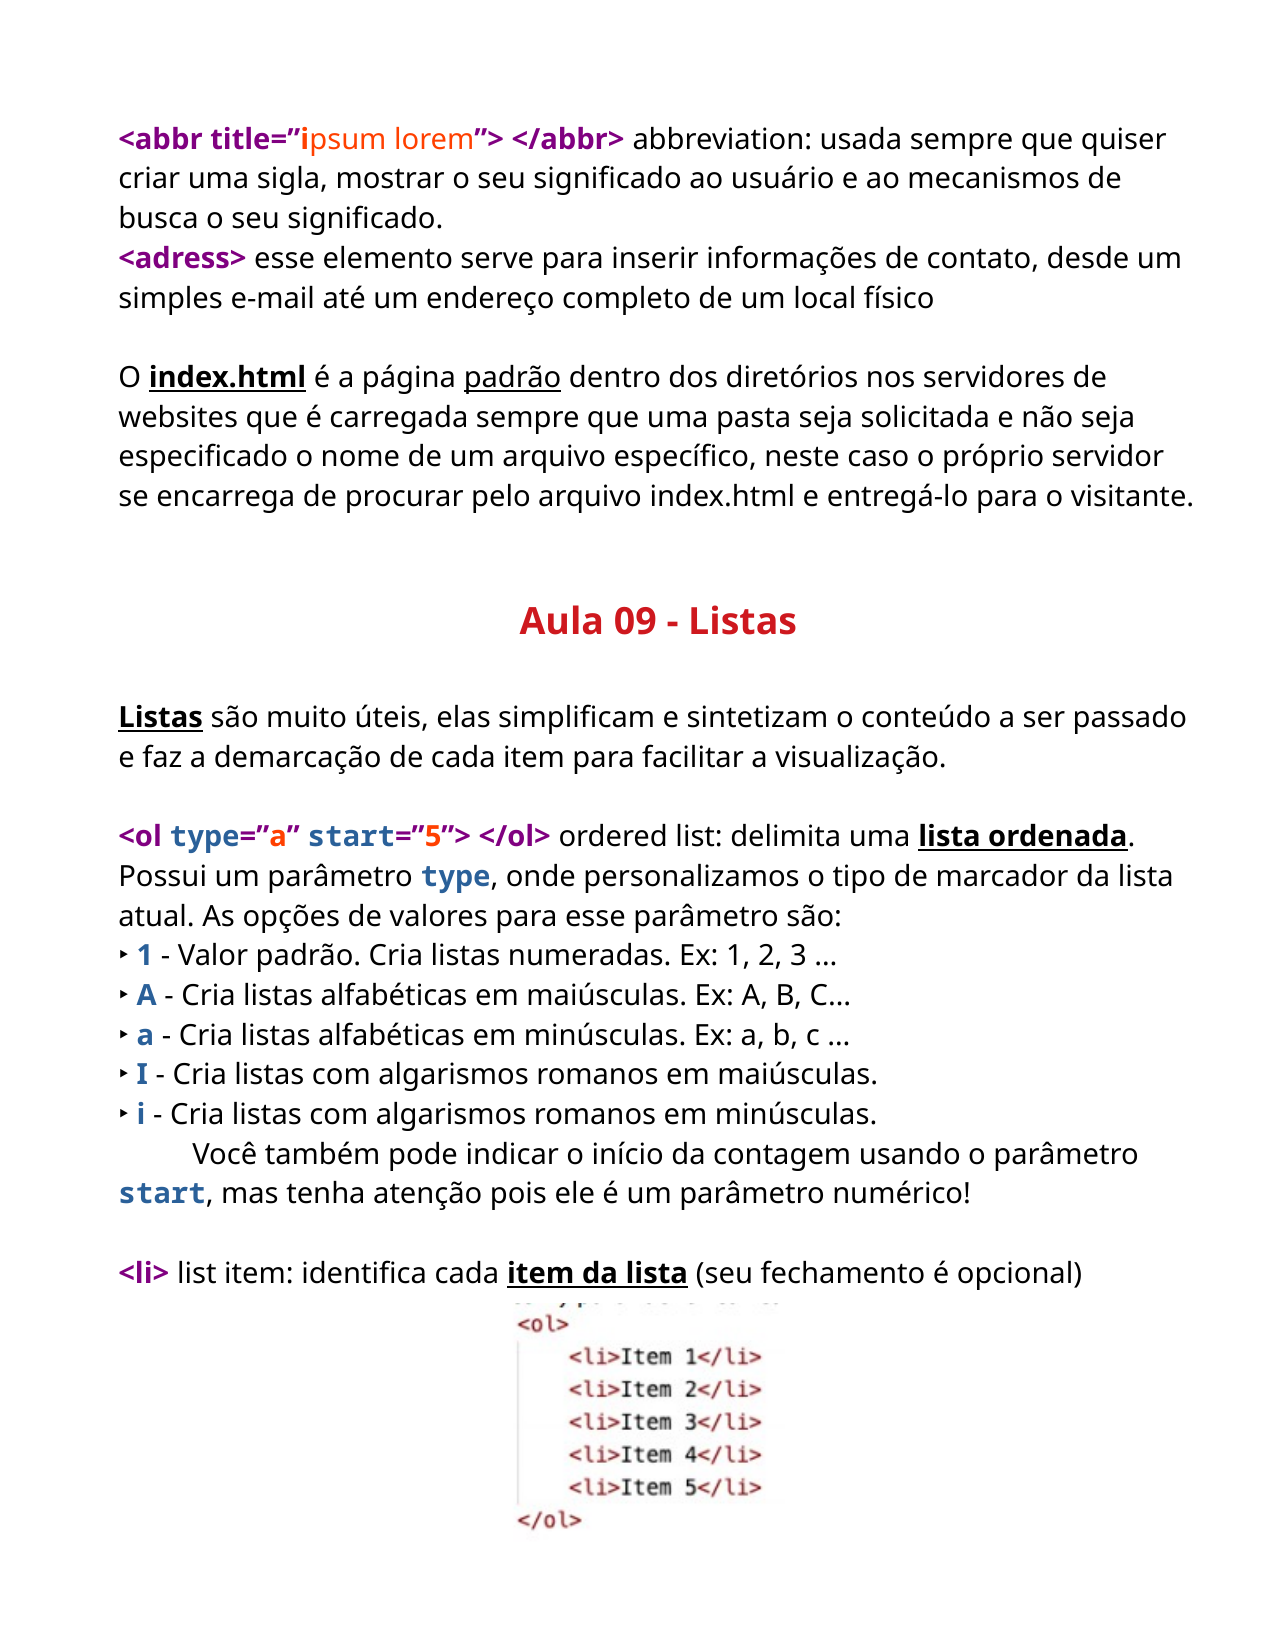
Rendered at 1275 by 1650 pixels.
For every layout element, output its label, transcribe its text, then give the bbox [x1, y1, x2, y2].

text ‣ a - Cria listas alfabéticas em minúsculas. Ex: a, b, c … [118, 1014, 1198, 1054]
text <ol type=”a” start=”5”> </ol> ordered list: delimita uma lista ordenada. Possui um parâmetro type, onde personalizamos o tipo de marcador da lista atual. As opções de valores para esse parâmetro são: [118, 816, 1198, 934]
text Você também pode indicar o início da contagem usando o parâmetro start, mas tenha atenção pois ele é um parâmetro numérico! [118, 1133, 1198, 1212]
text <li> list item: identifica cada item da lista (seu fechamento é opcional) [118, 1252, 1198, 1292]
text O index.html é a página padrão dentro dos diretórios nos servidores de websites que é carregada sempre que uma pasta seja solicitada e não seja especificado o nome de um arquivo específico, neste caso o próprio servidor se encarrega de procurar pelo arquivo index.html e entregá-lo para o visitante. [118, 356, 1198, 515]
text Listas são muito úteis, elas simplificam e sintetizam o conteúdo a ser passado e faz a demarcação de cada item para facilitar a visualização. [118, 696, 1198, 776]
text ‣ 1 - Valor padrão. Cria listas numeradas. Ex: 1, 2, 3 … [118, 934, 1198, 974]
text ‣ A - Cria listas alfabéticas em maiúsculas. Ex: A, B, C… [118, 974, 1198, 1014]
text Aula 09 - Listas [118, 594, 1198, 645]
text <adress> esse elemento serve para inserir informações de contato, desde um simples e-mail até um endereço completo de um local físico [118, 237, 1198, 317]
text ‣ I - Cria listas com algarismos romanos em maiúsculas. [118, 1054, 1198, 1093]
text <abbr title=”ipsum lorem”> </abbr> abbreviation: usada sempre que quiser criar uma sigla, mostrar o seu significado ao usuário e ao mecanismos de busca o seu significado. [118, 118, 1198, 237]
text ‣ i - Cria listas com algarismos romanos em minúsculas. [118, 1093, 1198, 1133]
picture [489, 1303, 786, 1546]
